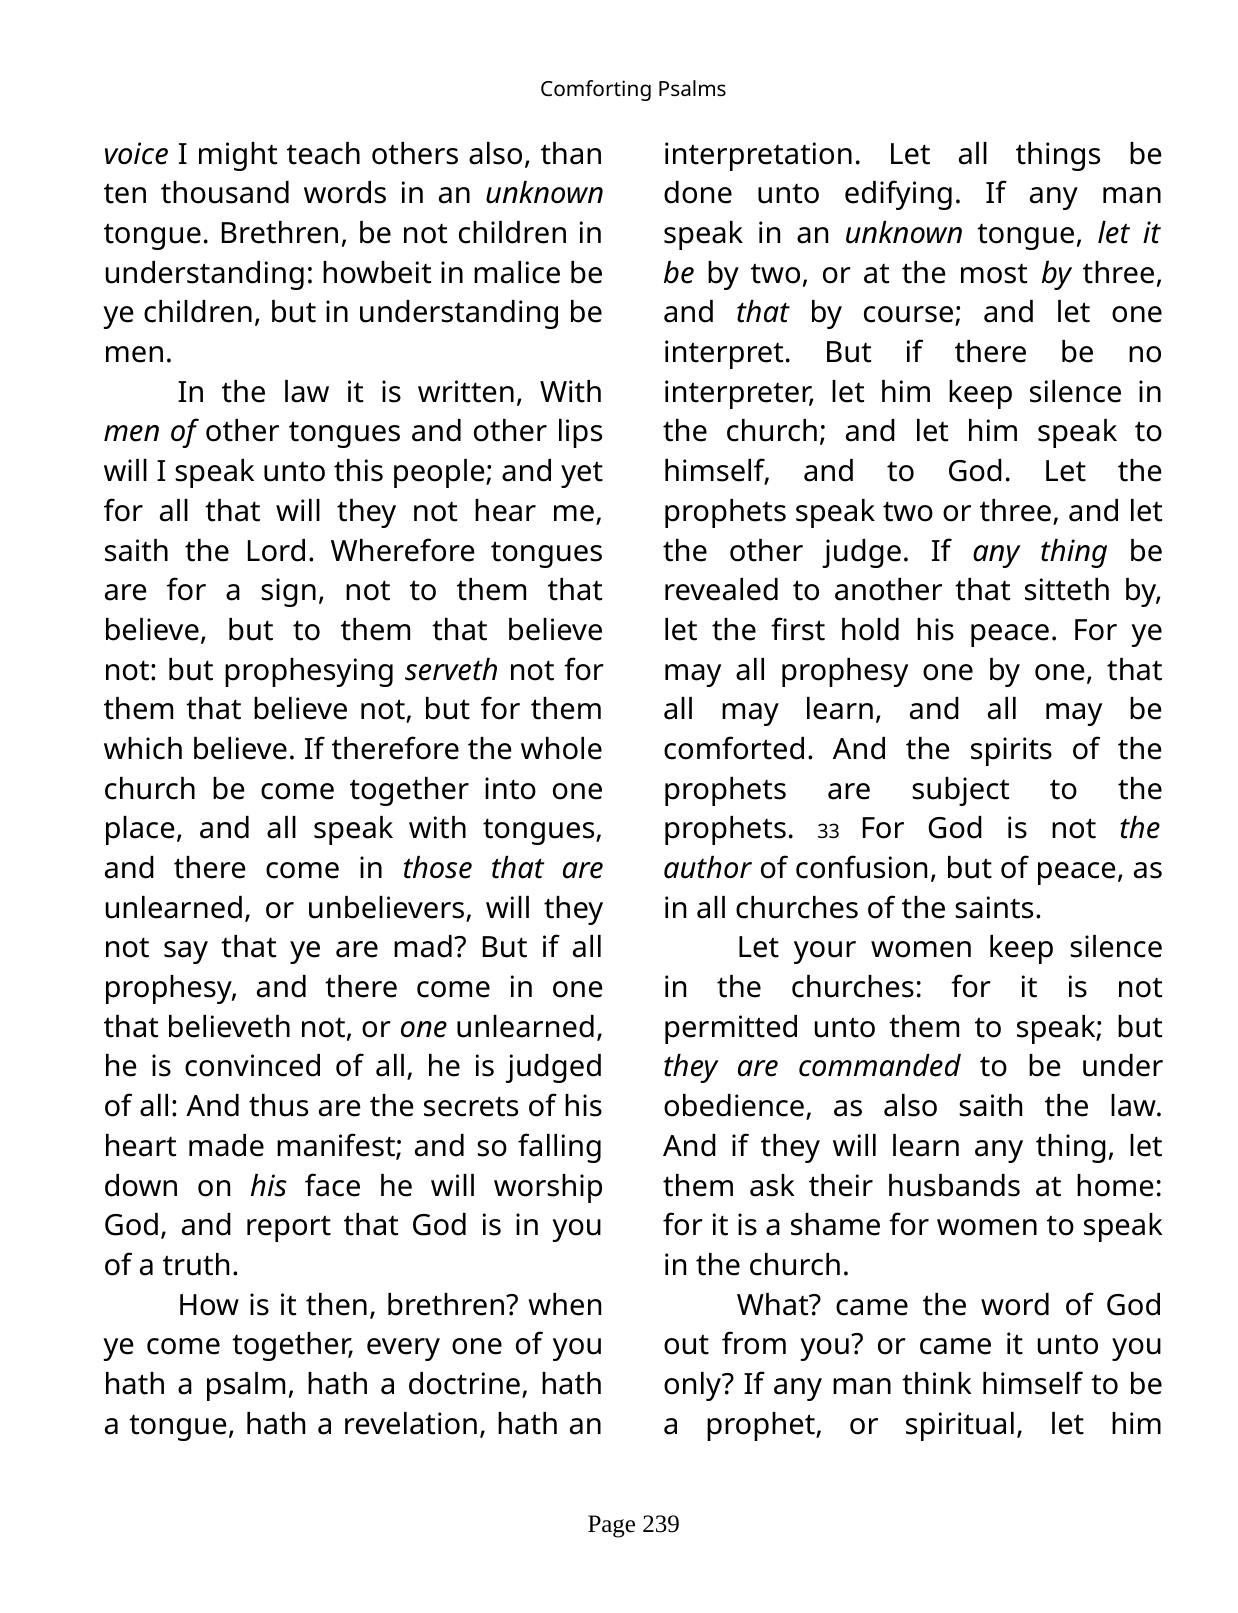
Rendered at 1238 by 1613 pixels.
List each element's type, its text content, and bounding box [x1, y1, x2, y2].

text voice I might teach others also, than ten thousand words in an unknown tongue. Brethren, be not children in understanding: howbeit in malice be ye children, but in understanding be men. [103, 133, 604, 371]
text interpretation. Let all things be done unto edifying. If any man speak in an unknown tongue, let it be by two, or at the most by three, and that by course; and let one interpret. But if there be no interpreter, let him keep silence in the church; and let him speak to himself, and to God. Let the prophets speak two or three, and let the other judge. If any thing be revealed to another that sitteth by, let the first hold his peace. For ye may all prophesy one by one, that all may learn, and all may be comforted. And the spirits of the prophets are subject to the prophets. 33 For God is not the author of confusion, but of peace, as in all churches of the saints. [663, 133, 1163, 927]
text How is it then, brethren? when ye come together, every one of you hath a psalm, hath a doctrine, hath a tongue, hath a revelation, hath an [103, 1284, 604, 1443]
text In the law it is written, With men of other tongues and other lips will I speak unto this people; and yet for all that will they not hear me, saith the Lord. Wherefore tongues are for a sign, not to them that believe, but to them that believe not: but prophesying serveth not for them that believe not, but for them which believe. If therefore the whole church be come together into one place, and all speak with tongues, and there come in those that are unlearned, or unbelievers, will they not say that ye are mad? But if all prophesy, and there come in one that believeth not, or one unlearned, he is convinced of all, he is judged of all: And thus are the secrets of his heart made manifest; and so falling down on his face he will worship God, and report that God is in you of a truth. [103, 371, 604, 1284]
text Comforting Psalms [102, 74, 1165, 102]
text What? came the word of God out from you? or came it unto you only? If any man think himself to be a prophet, or spiritual, let him [663, 1284, 1163, 1443]
text Let your women keep silence in the churches: for it is not permitted unto them to speak; but they are commanded to be under obedience, as also saith the law. And if they will learn any thing, let them ask their husbands at home: for it is a shame for women to speak in the church. [663, 927, 1163, 1284]
